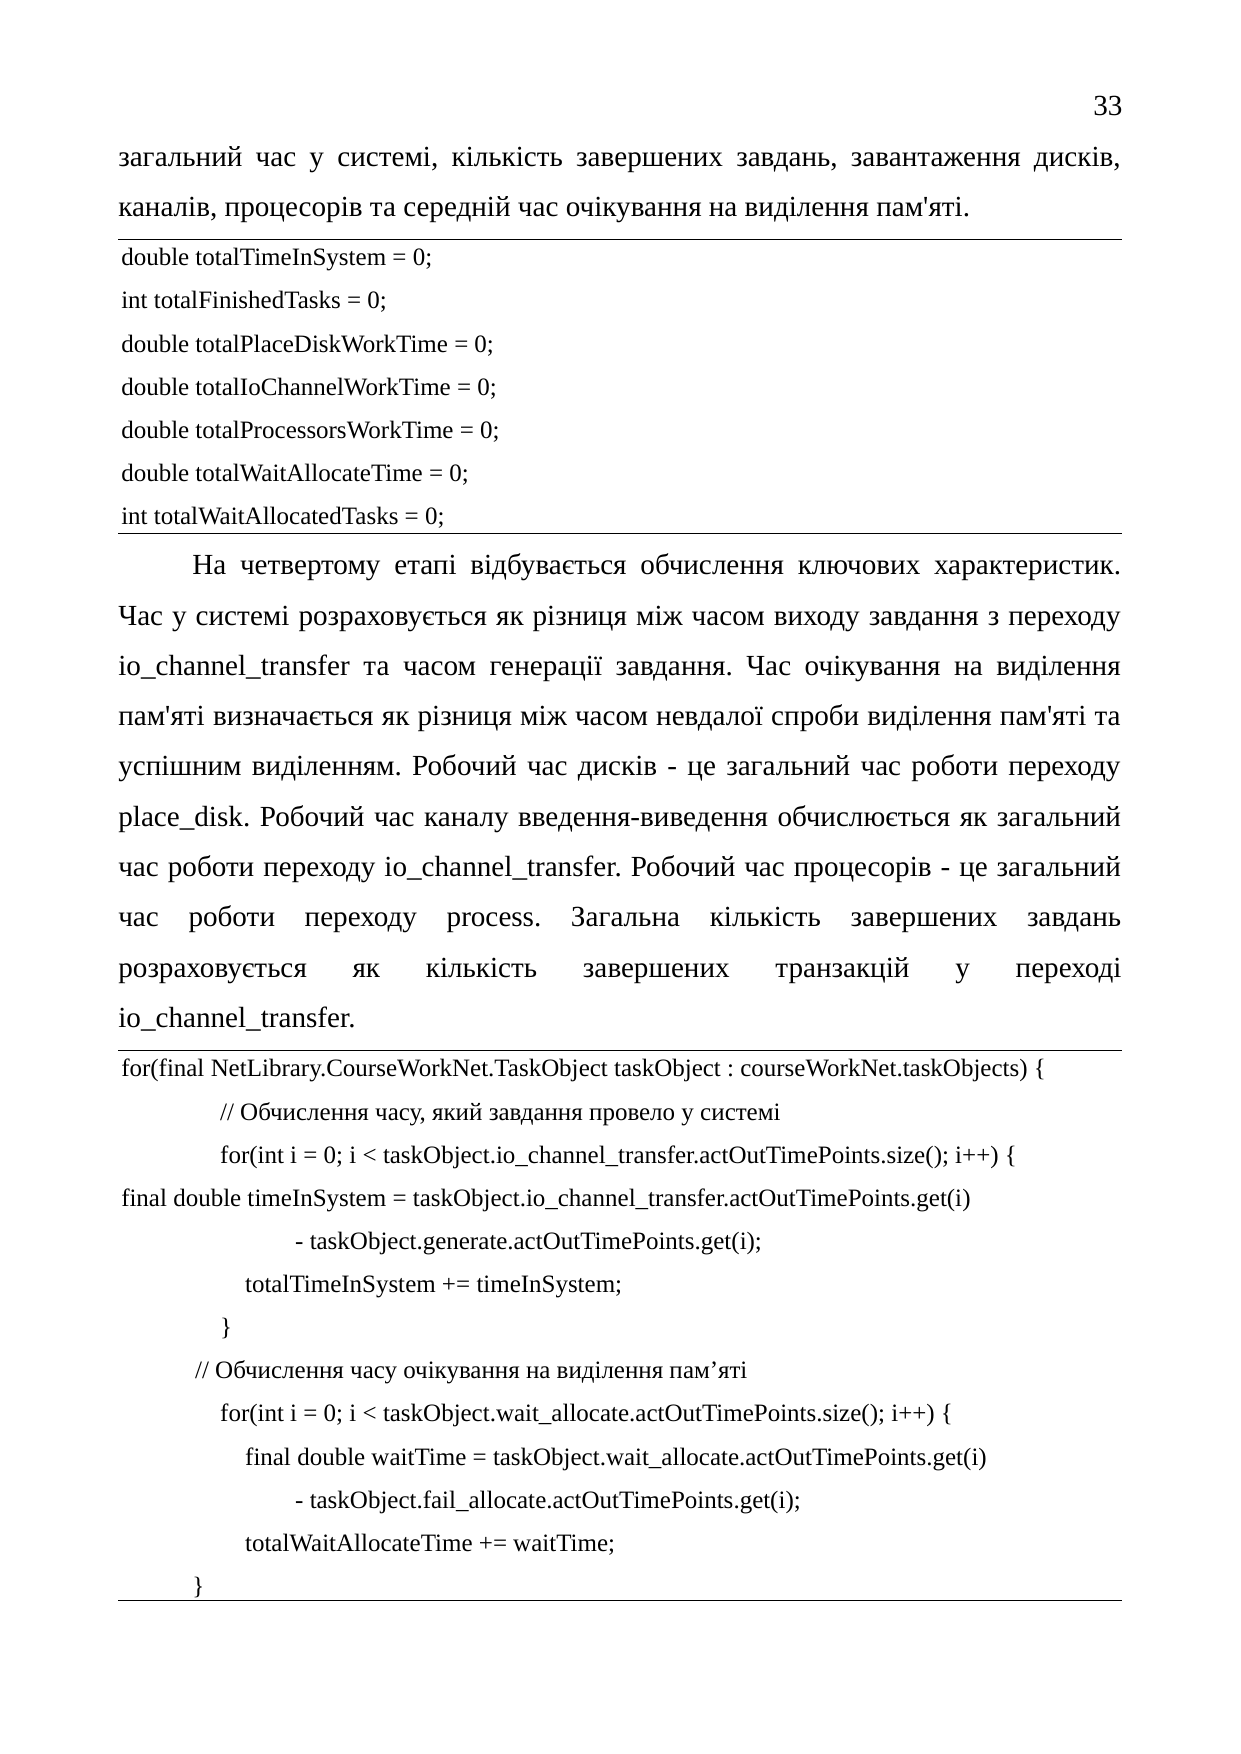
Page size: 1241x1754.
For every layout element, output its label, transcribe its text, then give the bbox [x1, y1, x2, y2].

text загальний час у системі, кількість завершених завдань, завантаження дисків, каналів, процесорів та середній час очікування на виділення пам'яті. [118, 139, 1122, 223]
text for(int i = 0; i < taskObject.wait_allocate.actOutTimePoints.size(); i++) { [118, 1395, 1122, 1427]
text На четвертому етапі відбувається обчислення ключових характеристик. Час у системі розраховується як різниця між часом виходу завдання з переходу io_channel_transfer та часом генерації завдання. Час очікування на виділення пам'яті визначається як різниця між часом невдалої спроби виділення пам'яті та успішним виділенням. Робочий час дисків - це загальний час роботи переходу place_disk. Робочий час каналу введення-виведення обчислюється як загальний час роботи переходу io_channel_transfer. Робочий час процесорів - це загальний час роботи переходу process. Загальна кількість завершених завдань розраховується як кількість завершених транзакцій у переході io_channel_transfer. [118, 547, 1122, 1034]
text double totalProcessorsWorkTime = 0; [118, 412, 1122, 444]
text final double waitTime = taskObject.wait_allocate.actOutTimePoints.get(i) [118, 1438, 1122, 1470]
text - taskObject.generate.actOutTimePoints.get(i); [118, 1223, 1122, 1255]
text // Обчислення часу очікування на виділення пам’яті [118, 1352, 1122, 1384]
text } [118, 1309, 1122, 1341]
text for(int i = 0; i < taskObject.io_channel_transfer.actOutTimePoints.size(); i++) { [118, 1137, 1122, 1168]
text double totalTimeInSystem = 0; [118, 240, 1122, 271]
text int totalWaitAllocatedTasks = 0; [118, 498, 1122, 533]
text double totalPlaceDiskWorkTime = 0; [118, 326, 1122, 357]
text totalWaitAllocateTime += waitTime; [118, 1525, 1122, 1557]
text totalTimeInSystem += timeInSystem; [118, 1266, 1122, 1298]
text for(final NetLibrary.CourseWorkNet.TaskObject taskObject : courseWorkNet.taskObjects) { [118, 1051, 1122, 1082]
text // Обчислення часу, який завдання провело у системі [118, 1093, 1122, 1125]
text double totalWaitAllocateTime = 0; [118, 455, 1122, 487]
text } [118, 1568, 1122, 1600]
text - taskObject.fail_allocate.actOutTimePoints.get(i); [118, 1482, 1122, 1513]
text final double timeInSystem = taskObject.io_channel_transfer.actOutTimePoints.get(i) [118, 1180, 1122, 1212]
text double totalIoChannelWorkTime = 0; [118, 369, 1122, 401]
text int totalFinishedTasks = 0; [118, 282, 1122, 314]
